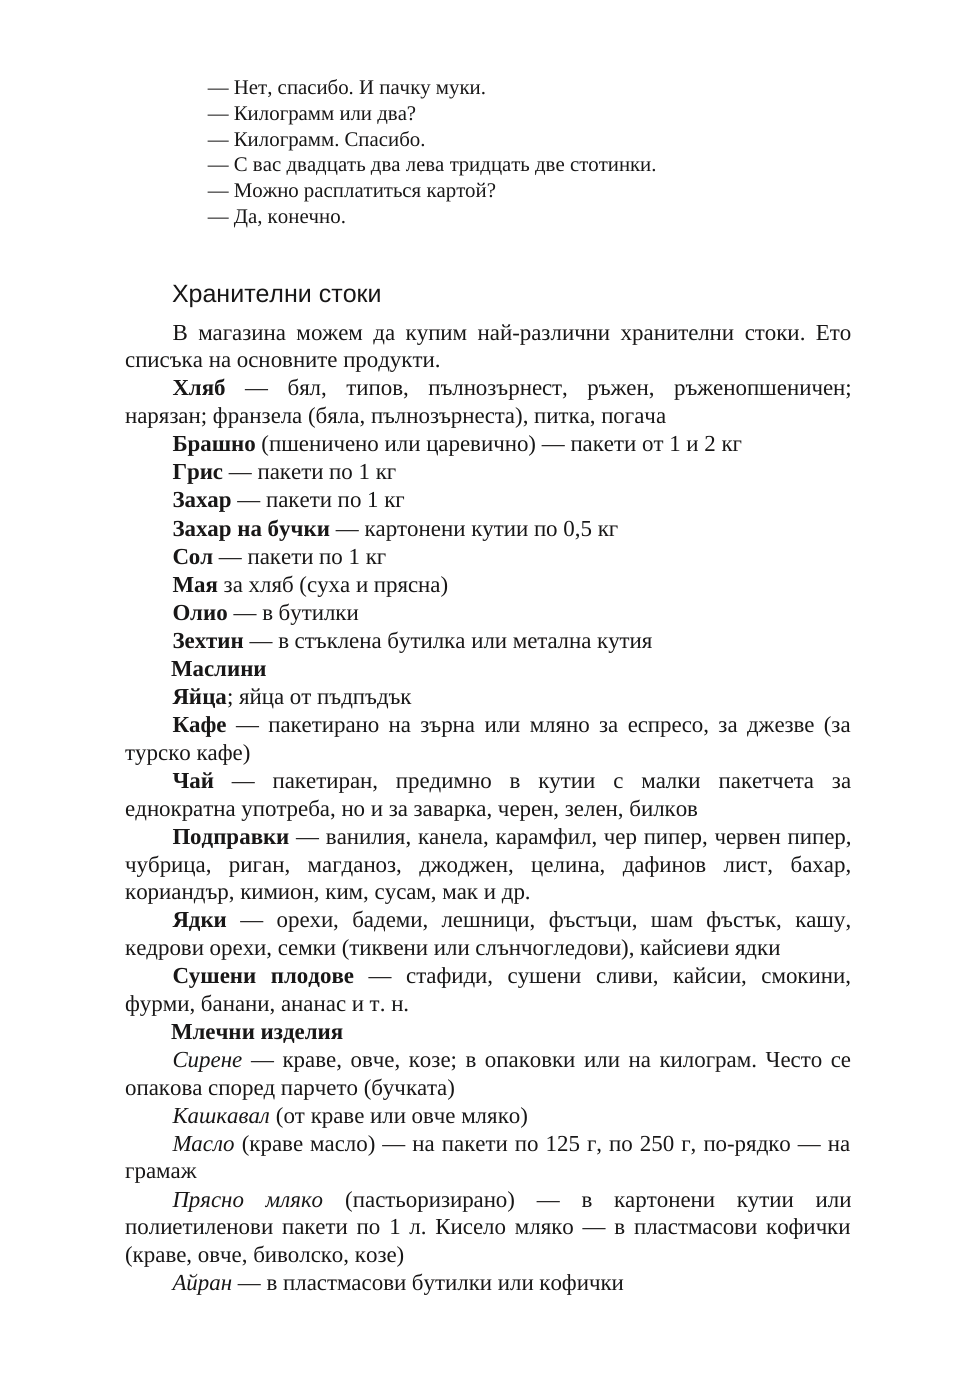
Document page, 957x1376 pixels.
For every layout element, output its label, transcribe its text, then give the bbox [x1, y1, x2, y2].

text — Килограмм или два? [208, 101, 852, 125]
text Прясно мляко (пастьоризирано) — в картонени кутии или полиетиленови пакети по 1 л. Кисело мляко — в пластмасови кофички (краве, овче, биволско, козе) [125, 1186, 852, 1267]
text Айран — в пластмасови бутилки или кофички [172, 1269, 852, 1295]
subtitle Хранителни стоки [172, 279, 857, 308]
text — Нет, спасибо. И пачку муки. [208, 75, 852, 99]
text Сол — пакети по 1 кг [172, 543, 852, 569]
text — Да, конечно. [208, 204, 852, 228]
text Захар на бучки — картонени кутии по 0,5 кг [172, 514, 852, 541]
text Яйца; яйца от пъдпъдък [172, 683, 852, 710]
text Кафе — пакетирано на зърна или мляно за еспресо, за джезве (за турско кафе) [125, 712, 852, 766]
text Сирене — краве, овче, козе; в опаковки или на килограм. Често се опакова според парчето (бучката) [125, 1046, 852, 1100]
text Чай — пакетиран, предимно в кутии с малки пакетчета за еднократна употреба, но и за заварка, черен, зелен, билков [125, 767, 852, 821]
text Маслини [171, 655, 853, 682]
text Брашно (пшеничено или царевично) — пакети от 1 и 2 кг [172, 430, 852, 457]
text — Можно расплатиться картой? [208, 178, 852, 202]
text В магазина можем да купим най-различни хранителни стоки. Ето списъка на основните продукти. [125, 319, 852, 373]
text Подправки — ванилия, канела, карамфил, чер пипер, червен пипер, чубрица, риган, магданоз, джоджен, целина, дафинов лист, бахар, кориандър, кимион, ким, сусам, мак и др. [125, 823, 852, 904]
text Зехтин — в стъклена бутилка или метална кутия [172, 627, 852, 653]
text Масло (краве масло) — на пакети по 125 г, по 250 г, по-рядко — на грамаж [125, 1130, 852, 1184]
text Грис — пакети по 1 кг [172, 458, 852, 485]
text Ядки — орехи, бадеми, лешници, фъстъци, шам фъстък, кашу, кедрови орехи, семки (тиквени или слънчогледови), кайсиеви ядки [125, 906, 852, 960]
text Млечни изделия [171, 1018, 853, 1044]
text Кашкавал (от краве или овче мляко) [172, 1102, 852, 1128]
text Мая за хляб (суха и прясна) [172, 571, 852, 597]
text Олио — в бутилки [172, 599, 852, 625]
text Захар — пакети по 1 кг [172, 486, 852, 513]
text — С вас двадцать два лева тридцать две стотинки. [208, 152, 852, 176]
text Хляб — бял, типов, пълнозърнест, ръжен, ръженопшеничен; нарязан; франзела (бяла, пълнозърнеста), питка, погача [125, 374, 852, 428]
text Сушени плодове — стафиди, сушени сливи, кайсии, смокини, фурми, банани, ананас и т. н. [125, 962, 852, 1016]
text — Килограмм. Спасибо. [208, 126, 852, 151]
